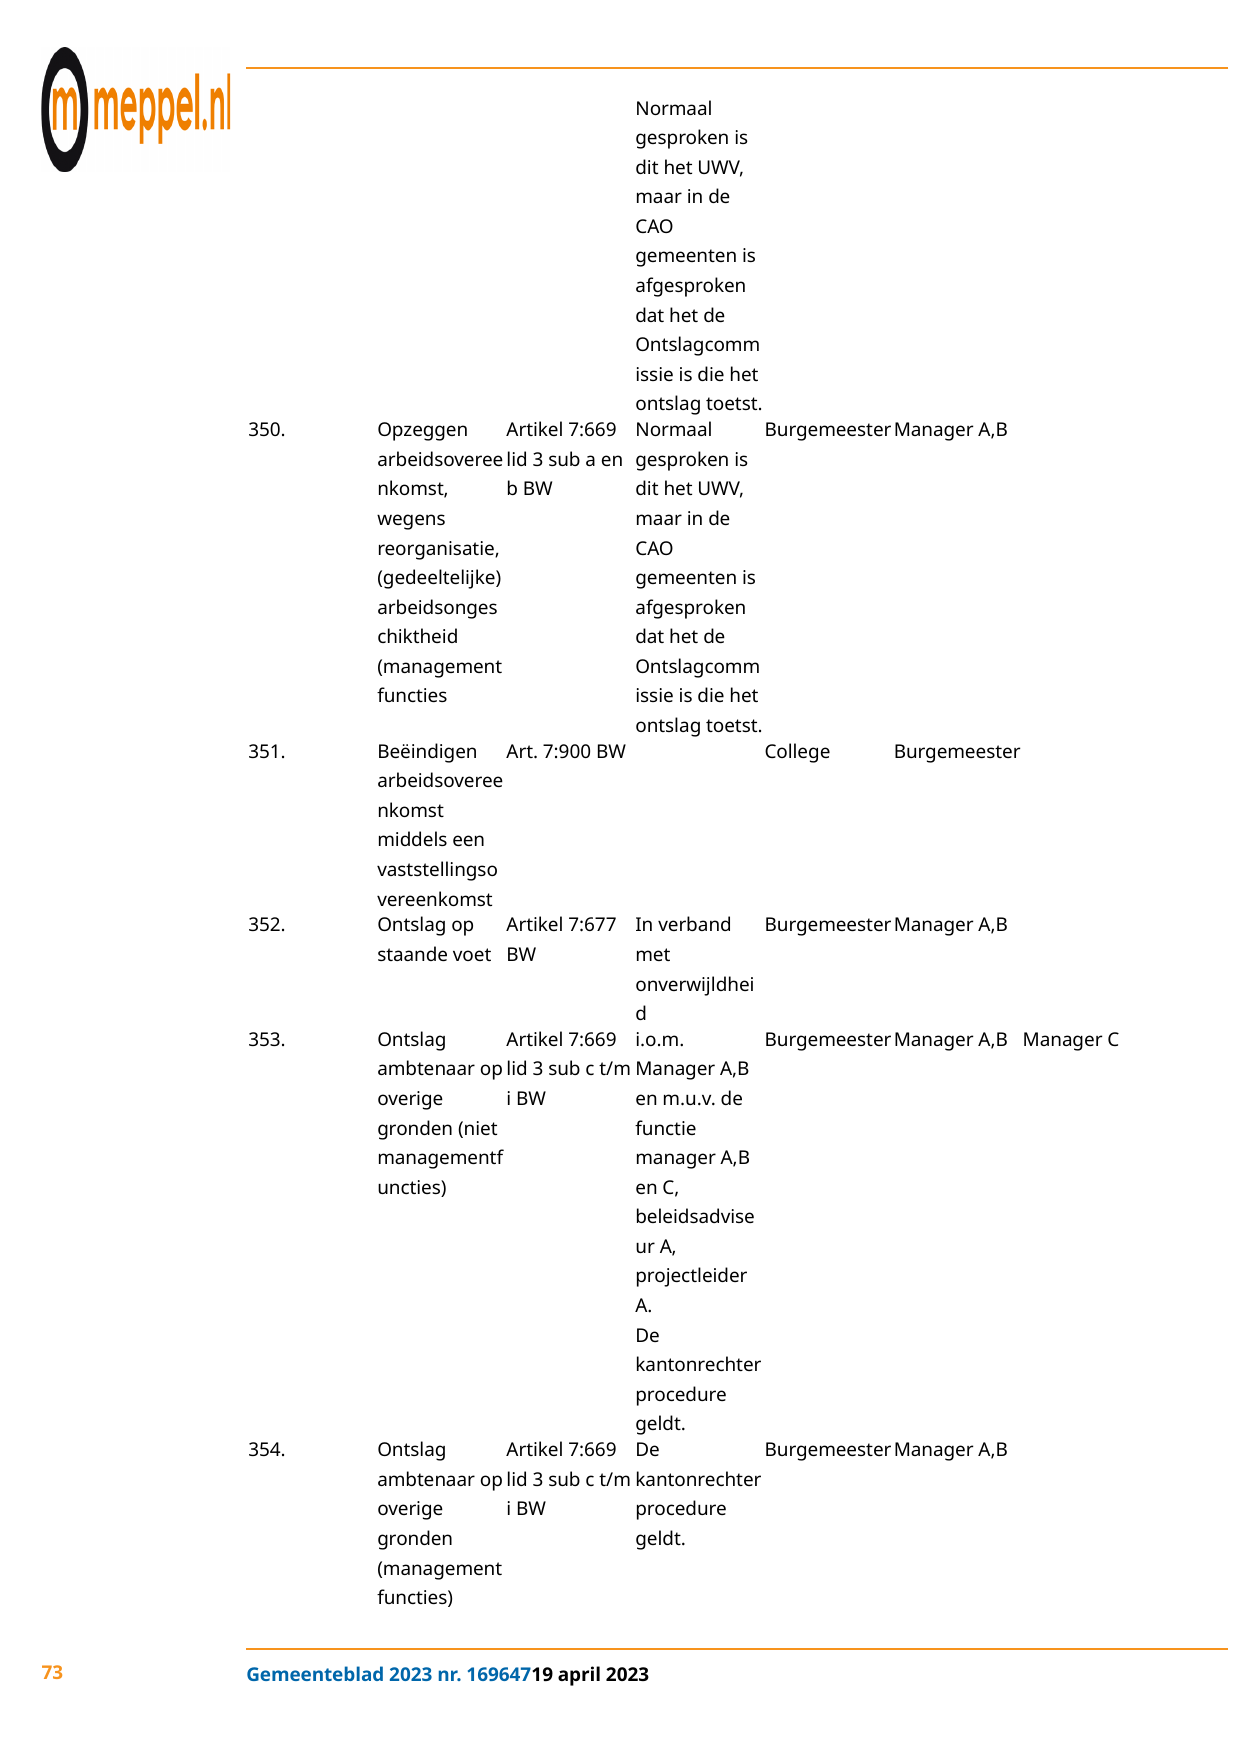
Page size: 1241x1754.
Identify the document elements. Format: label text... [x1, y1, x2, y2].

table_cell Opzeggen arbeidsovereenkomst, wegens reorganisatie, (gedeeltelijke) arbeidsongeschiktheid (managementfuncties [377, 416, 506, 738]
table_cell Manager A,B [894, 1436, 1022, 1610]
table_cell [1023, 1436, 1152, 1610]
table_cell Burgemeester [764, 912, 893, 1026]
table_cell Artikel 7:677 BW [506, 912, 635, 1026]
table_cell Ontslag ambtenaar op overige gronden (managementfuncties) [377, 1436, 506, 1610]
table_cell i.o.m. Manager A,B en m.u.v. de functie manager A,B en C, beleidsadviseur A, projectleider A. De kantonrechterprocedure geldt. [635, 1026, 764, 1436]
table_cell Artikel 7:669 lid 3 sub c t/m i BW [506, 1436, 635, 1610]
table_cell [1023, 95, 1152, 416]
table_cell 350. [248, 416, 377, 738]
table_cell Artikel 7:669 lid 3 sub a en b BW [506, 416, 635, 738]
table_cell Artikel 7:669 lid 3 sub c t/m i BW [506, 1026, 635, 1436]
table_cell Burgemeester [764, 1026, 893, 1436]
table_cell In verband met onverwijldheid [635, 912, 764, 1026]
table_cell 354. [248, 1436, 377, 1610]
table_cell [764, 95, 893, 416]
table_cell De kantonrechterprocedure geldt. [635, 1436, 764, 1610]
table_cell 352. [248, 912, 377, 1026]
table_cell Manager A,B [894, 1026, 1022, 1436]
table_cell 353. [248, 1026, 377, 1436]
table_cell Burgemeester [764, 416, 893, 738]
table_cell Manager A,B [894, 912, 1022, 1026]
table_cell Art. 7:900 BW [506, 738, 635, 912]
table_cell Burgemeester [894, 738, 1022, 912]
table_cell Manager A,B [894, 416, 1022, 738]
table_cell [1023, 416, 1152, 738]
table_cell [635, 738, 764, 912]
table_cell Ontslag ambtenaar op overige gronden (niet managementfuncties) [377, 1026, 506, 1436]
table_cell [1023, 912, 1152, 1026]
table_cell 351. [248, 738, 377, 912]
table_cell [894, 95, 1022, 416]
table_cell [248, 95, 377, 416]
table_cell Normaal gesproken is dit het UWV, maar in de CAO gemeenten is afgesproken dat het de Ontslagcommissie is die het ontslag toetst. [635, 416, 764, 738]
picture [41, 47, 231, 172]
table_cell College [764, 738, 893, 912]
table_cell Manager C [1023, 1026, 1152, 1436]
table_cell [1023, 738, 1152, 912]
table_cell Ontslag op staande voet [377, 912, 506, 1026]
table_cell Beëindigen arbeidsovereenkomst middels een vaststellingsovereenkomst [377, 738, 506, 912]
table_cell [506, 95, 635, 416]
table_cell Burgemeester [764, 1436, 893, 1610]
table_cell Normaal gesproken is dit het UWV, maar in de CAO gemeenten is afgesproken dat het de Ontslagcommissie is die het ontslag toetst. [635, 95, 764, 416]
table_cell [377, 95, 506, 416]
